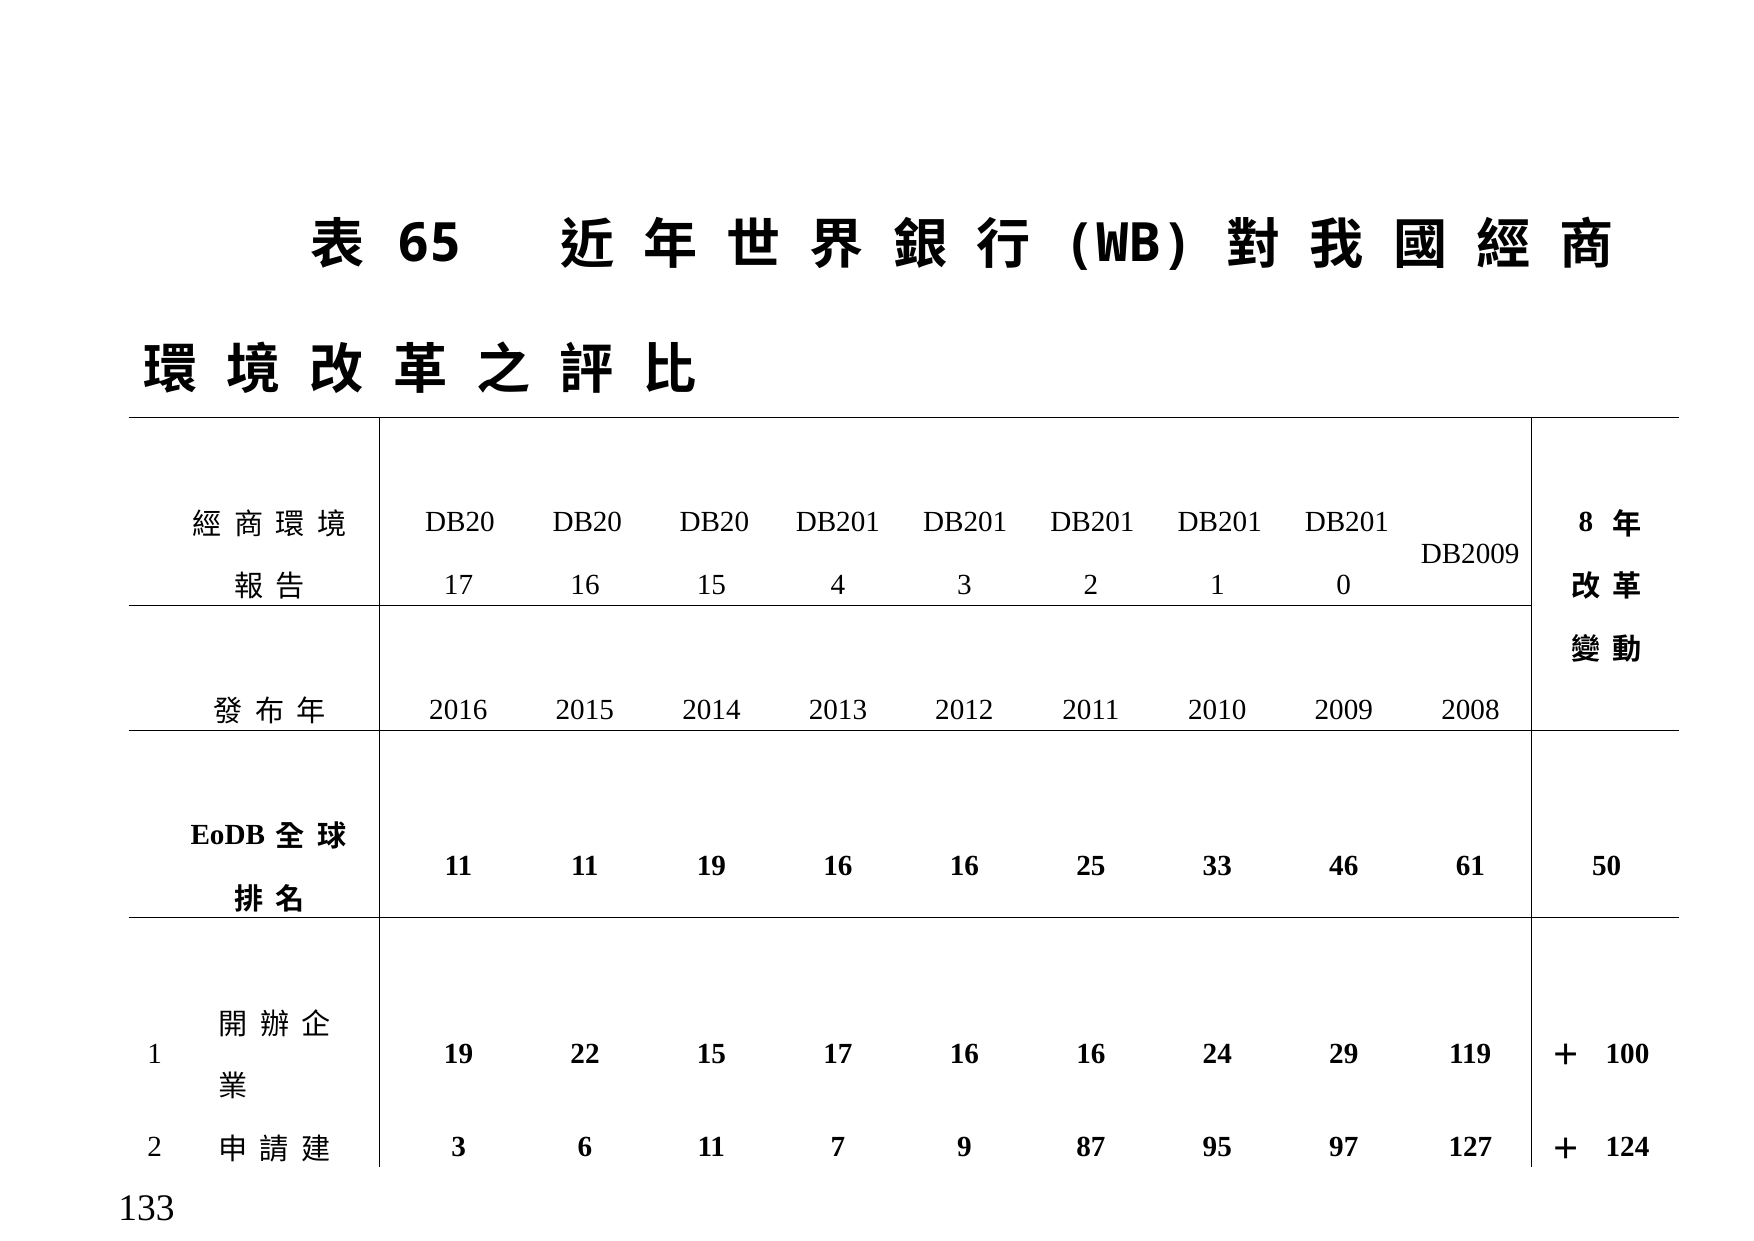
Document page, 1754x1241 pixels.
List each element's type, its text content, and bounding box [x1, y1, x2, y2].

table_cell 127 [1403, 1105, 1531, 1167]
table_cell 16 [764, 731, 891, 917]
table_header 經商環境報告 [129, 418, 379, 605]
table_cell 87 [1019, 1105, 1147, 1167]
table_cell 25 [1019, 731, 1147, 917]
table_header DB2013 [891, 418, 1019, 605]
table_header DB2009 [1403, 418, 1531, 605]
table_cell 119 [1403, 918, 1531, 1105]
table_cell EoDB全球排名 [129, 731, 379, 917]
table_cell 2013 [764, 606, 891, 730]
table_cell 2 [129, 1105, 180, 1167]
table_cell 2010 [1147, 606, 1275, 730]
table_cell 2016 [380, 606, 507, 730]
table_cell 2008 [1403, 606, 1531, 730]
table_cell 申請建 [180, 1105, 379, 1167]
table_cell 33 [1147, 731, 1275, 917]
table_cell 95 [1147, 1105, 1275, 1167]
table_cell 19 [380, 918, 507, 1105]
table_cell 97 [1275, 1105, 1403, 1167]
table_cell 6 [508, 1105, 635, 1167]
table_header DB2016 [508, 418, 635, 605]
table_cell 開辦企業 [180, 918, 379, 1105]
table_cell 15 [635, 918, 763, 1105]
table_cell 22 [508, 918, 635, 1105]
table_cell 16 [891, 918, 1019, 1105]
table_header 8年 改革變動 [1532, 418, 1679, 730]
table_header DB2017 [380, 418, 507, 605]
table_header DB2014 [764, 418, 891, 605]
table_cell 19 [635, 731, 763, 917]
table_cell ＋124 [1532, 1105, 1679, 1167]
table_cell 29 [1275, 918, 1403, 1105]
table_cell 11 [380, 731, 507, 917]
table_cell 16 [891, 731, 1019, 917]
table_cell 24 [1147, 918, 1275, 1105]
table_header DB2011 [1147, 418, 1275, 605]
table_cell 3 [380, 1105, 507, 1167]
table_cell 11 [508, 731, 635, 917]
table_cell 46 [1275, 731, 1403, 917]
table_cell 2012 [891, 606, 1019, 730]
table_cell 2014 [635, 606, 763, 730]
table_cell 50 [1532, 731, 1679, 917]
table_cell 1 [129, 918, 180, 1105]
subtitle 表65 近年世界銀行(WB)對我國經商環境改革之評比 [128, 167, 1628, 417]
table_cell 9 [891, 1105, 1019, 1167]
table_cell 16 [1019, 918, 1147, 1105]
table_cell ＋100 [1532, 918, 1679, 1105]
table_cell 2011 [1019, 606, 1147, 730]
table_header DB2015 [635, 418, 763, 605]
table_header DB2012 [1019, 418, 1147, 605]
table_cell 61 [1403, 731, 1531, 917]
table_cell 2009 [1275, 606, 1403, 730]
table_header DB2010 [1275, 418, 1403, 605]
table_cell 發布年 [129, 606, 379, 730]
table_cell 11 [635, 1105, 763, 1167]
table_cell 2015 [508, 606, 635, 730]
table_cell 17 [764, 918, 891, 1105]
table_cell 7 [764, 1105, 891, 1167]
